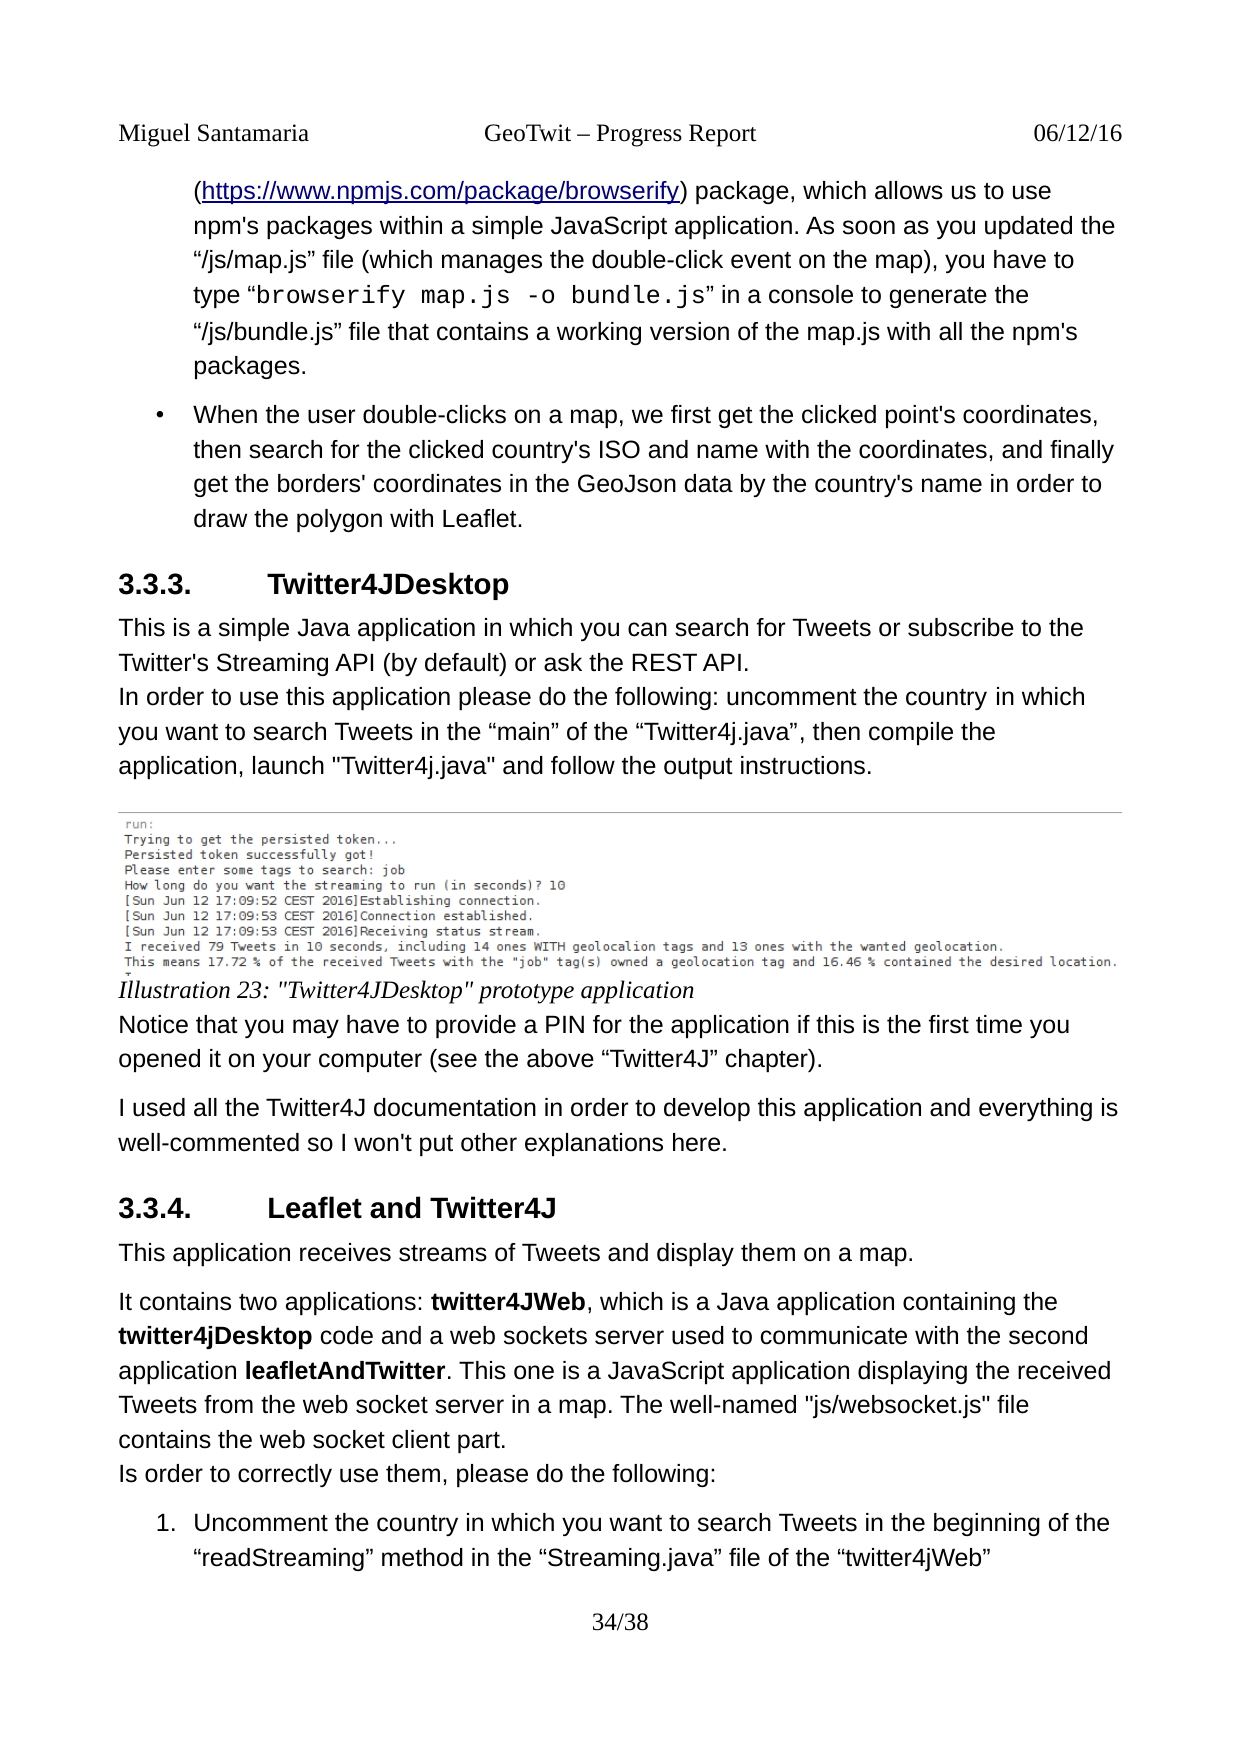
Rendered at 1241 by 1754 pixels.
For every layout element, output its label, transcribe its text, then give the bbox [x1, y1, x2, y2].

text I used all the Twitter4J documentation in order to develop this application and everything is well-commented so I won't put other explanations here. [118, 1093, 1122, 1157]
text Illustration 23: "Twitter4JDesktop" prototype application [118, 976, 1122, 1004]
list Uncomment the country in which you want to search Tweets in the beginning of the “readStreaming” method in the “Streaming.java” file of the “twitter4jWeb” [156, 1508, 1122, 1571]
picture [118, 812, 1123, 976]
text [118, 800, 1122, 812]
text It contains two applications: twitter4JWeb, which is a Java application containing the twitter4jDesktop code and a web sockets server used to communicate with the second application leafletAndTwitter. This one is a JavaScript application displaying the received Tweets from the web socket server in a map. The well-named "js/websocket.js" file contains the web socket client part. Is order to correctly use them, please do the following: [118, 1287, 1122, 1488]
subtitle Twitter4JDesktop [118, 567, 1122, 601]
text This is a simple Java application in which you can search for Tweets or subscribe to the Twitter's Streaming API (by default) or ask the REST API. In order to use this application please do the following: uncomment the country in which you want to search Tweets in the “main” of the “Twitter4j.java”, then compile the application, launch "Twitter4j.java" and follow the output instructions. [118, 613, 1122, 780]
text This application receives streams of Tweets and display them on a map. [118, 1238, 1122, 1266]
list When the user double-clicks on a map, we first get the clicked point's coordinates, then search for the clicked country's ISO and name with the coordinates, and finally get the borders' coordinates in the GeoJson data by the country's name in order to draw the polygon with Leaflet. [156, 400, 1122, 532]
subtitle Leaflet and Twitter4J [118, 1191, 1122, 1225]
list (https://www.npmjs.com/package/browserify) package, which allows us to use npm's packages within a simple JavaScript application. As soon as you updated the “/js/map.js” file (which manages the double-click event on the map), you have to type “browserify map.js -o bundle.js” in a console to generate the “/js/bundle.js” file that contains a working version of the map.js with all the npm's packages. [156, 176, 1122, 380]
text Notice that you may have to provide a PIN for the application if this is the first time you opened it on your computer (see the above “Twitter4J” chapter). [118, 1004, 1122, 1073]
